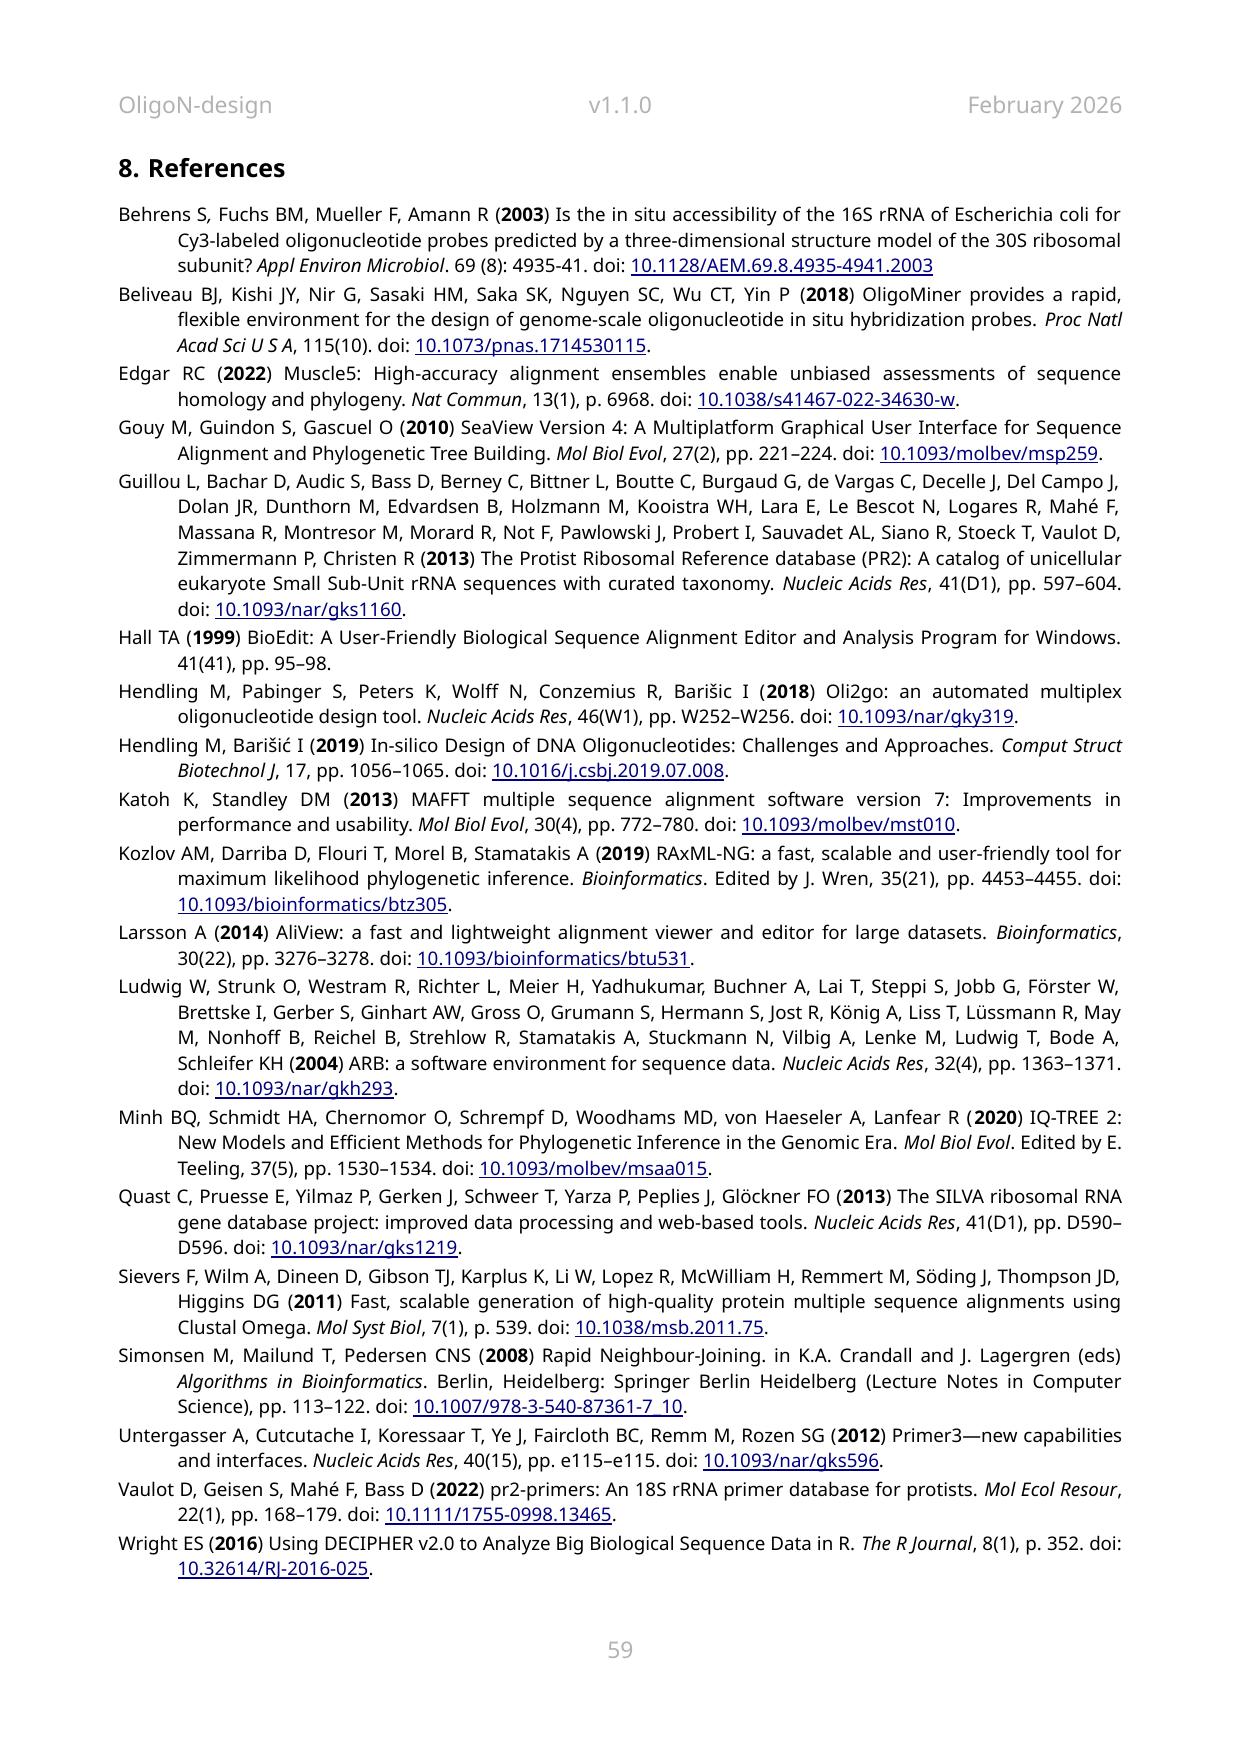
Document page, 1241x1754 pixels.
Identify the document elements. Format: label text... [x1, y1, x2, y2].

subtitle References [118, 150, 1122, 184]
text Wright ES (2016) Using DECIPHER v2.0 to Analyze Big Biological Sequence Data in R. The R Journal, 8(1), p. 352. doi: 10.32614/RJ-2016-025. [118, 1530, 1122, 1581]
text Hendling M, Barišić I (2019) In-silico Design of DNA Oligonucleotides: Challenges and Approaches. Comput Struct Biotechnol J, 17, pp. 1056–1065. doi: 10.1016/j.csbj.2019.07.008. [118, 732, 1122, 783]
text Simonsen M, Mailund T, Pedersen CNS (2008) Rapid Neighbour-Joining. in K.A. Crandall and J. Lagergren (eds) Algorithms in Bioinformatics. Berlin, Heidelberg: Springer Berlin Heidelberg (Lecture Notes in Computer Science), pp. 113–122. doi: 10.1007/978-3-540-87361-7_10. [118, 1342, 1122, 1419]
text Behrens S, Fuchs BM, Mueller F, Amann R (2003) Is the in situ accessibility of the 16S rRNA of Escherichia coli for Cy3-labeled oligonucleotide probes predicted by a three-dimensional structure model of the 30S ribosomal subunit? Appl Environ Microbiol. 69 (8): 4935-41. doi: 10.1128/AEM.69.8.4935-4941.2003 [118, 201, 1122, 278]
text Hendling M, Pabinger S, Peters K, Wolff N, Conzemius R, Barišic I (2018) Oli2go: an automated multiplex oligonucleotide design tool. Nucleic Acids Res, 46(W1), pp. W252–W256. doi: 10.1093/nar/gky319. [118, 678, 1122, 729]
text Larsson A (2014) AliView: a fast and lightweight alignment viewer and editor for large datasets. Bioinformatics, 30(22), pp. 3276–3278. doi: 10.1093/bioinformatics/btu531. [118, 919, 1122, 971]
text Quast C, Pruesse E, Yilmaz P, Gerken J, Schweer T, Yarza P, Peplies J, Glöckner FO (2013) The SILVA ribosomal RNA gene database project: improved data processing and web-based tools. Nucleic Acids Res, 41(D1), pp. D590–D596. doi: 10.1093/nar/gks1219. [118, 1183, 1122, 1260]
text Guillou L, Bachar D, Audic S, Bass D, Berney C, Bittner L, Boutte C, Burgaud G, de Vargas C, Decelle J, Del Campo J, Dolan JR, Dunthorn M, Edvardsen B, Holzmann M, Kooistra WH, Lara E, Le Bescot N, Logares R, Mahé F, Massana R, Montresor M, Morard R, Not F, Pawlowski J, Probert I, Sauvadet AL, Siano R, Stoeck T, Vaulot D, Zimmermann P, Christen R (2013) The Protist Ribosomal Reference database (PR2): A catalog of unicellular eukaryote Small Sub-Unit rRNA sequences with curated taxonomy. Nucleic Acids Res, 41(D1), pp. 597–604. doi: 10.1093/nar/gks1160. [118, 468, 1122, 621]
text Minh BQ, Schmidt HA, Chernomor O, Schrempf D, Woodhams MD, von Haeseler A, Lanfear R (2020) IQ-TREE 2: New Models and Efficient Methods for Phylogenetic Inference in the Genomic Era. Mol Biol Evol. Edited by E. Teeling, 37(5), pp. 1530–1534. doi: 10.1093/molbev/msaa015. [118, 1104, 1122, 1181]
text Ludwig W, Strunk O, Westram R, Richter L, Meier H, Yadhukumar, Buchner A, Lai T, Steppi S, Jobb G, Förster W, Brettske I, Gerber S, Ginhart AW, Gross O, Grumann S, Hermann S, Jost R, König A, Liss T, Lüssmann R, May M, Nonhoff B, Reichel B, Strehlow R, Stamatakis A, Stuckmann N, Vilbig A, Lenke M, Ludwig T, Bode A, Schleifer KH (2004) ARB: a software environment for sequence data. Nucleic Acids Res, 32(4), pp. 1363–1371. doi: 10.1093/nar/gkh293. [118, 973, 1122, 1101]
text Hall TA (1999) BioEdit: A User-Friendly Biological Sequence Alignment Editor and Analysis Program for Windows. 41(41), pp. 95–98. [118, 624, 1122, 675]
text Gouy M, Guindon S, Gascuel O (2010) SeaView Version 4: A Multiplatform Graphical User Interface for Sequence Alignment and Phylogenetic Tree Building. Mol Biol Evol, 27(2), pp. 221–224. doi: 10.1093/molbev/msp259. [118, 414, 1122, 465]
text Kozlov AM, Darriba D, Flouri T, Morel B, Stamatakis A (2019) RAxML-NG: a fast, scalable and user-friendly tool for maximum likelihood phylogenetic inference. Bioinformatics. Edited by J. Wren, 35(21), pp. 4453–4455. doi: 10.1093/bioinformatics/btz305. [118, 840, 1122, 917]
text Edgar RC (2022) Muscle5: High-accuracy alignment ensembles enable unbiased assessments of sequence homology and phylogeny. Nat Commun, 13(1), p. 6968. doi: 10.1038/s41467-022-34630-w. [118, 360, 1122, 411]
text Untergasser A, Cutcutache I, Koressaar T, Ye J, Faircloth BC, Remm M, Rozen SG (2012) Primer3—new capabilities and interfaces. Nucleic Acids Res, 40(15), pp. e115–e115. doi: 10.1093/nar/gks596. [118, 1422, 1122, 1473]
text Katoh K, Standley DM (2013) MAFFT multiple sequence alignment software version 7: Improvements in performance and usability. Mol Biol Evol, 30(4), pp. 772–780. doi: 10.1093/molbev/mst010. [118, 786, 1122, 837]
text Vaulot D, Geisen S, Mahé F, Bass D (2022) pr2-primers: An 18S rRNA primer database for protists. Mol Ecol Resour, 22(1), pp. 168–179. doi: 10.1111/1755-0998.13465. [118, 1476, 1122, 1527]
text Sievers F, Wilm A, Dineen D, Gibson TJ, Karplus K, Li W, Lopez R, McWilliam H, Remmert M, Söding J, Thompson JD, Higgins DG (2011) Fast, scalable generation of high‐quality protein multiple sequence alignments using Clustal Omega. Mol Syst Biol, 7(1), p. 539. doi: 10.1038/msb.2011.75. [118, 1263, 1122, 1339]
text Beliveau BJ, Kishi JY, Nir G, Sasaki HM, Saka SK, Nguyen SC, Wu CT, Yin P (2018) OligoMiner provides a rapid, flexible environment for the design of genome-scale oligonucleotide in situ hybridization probes. Proc Natl Acad Sci U S A, 115(10). doi: 10.1073/pnas.1714530115. [118, 281, 1122, 357]
